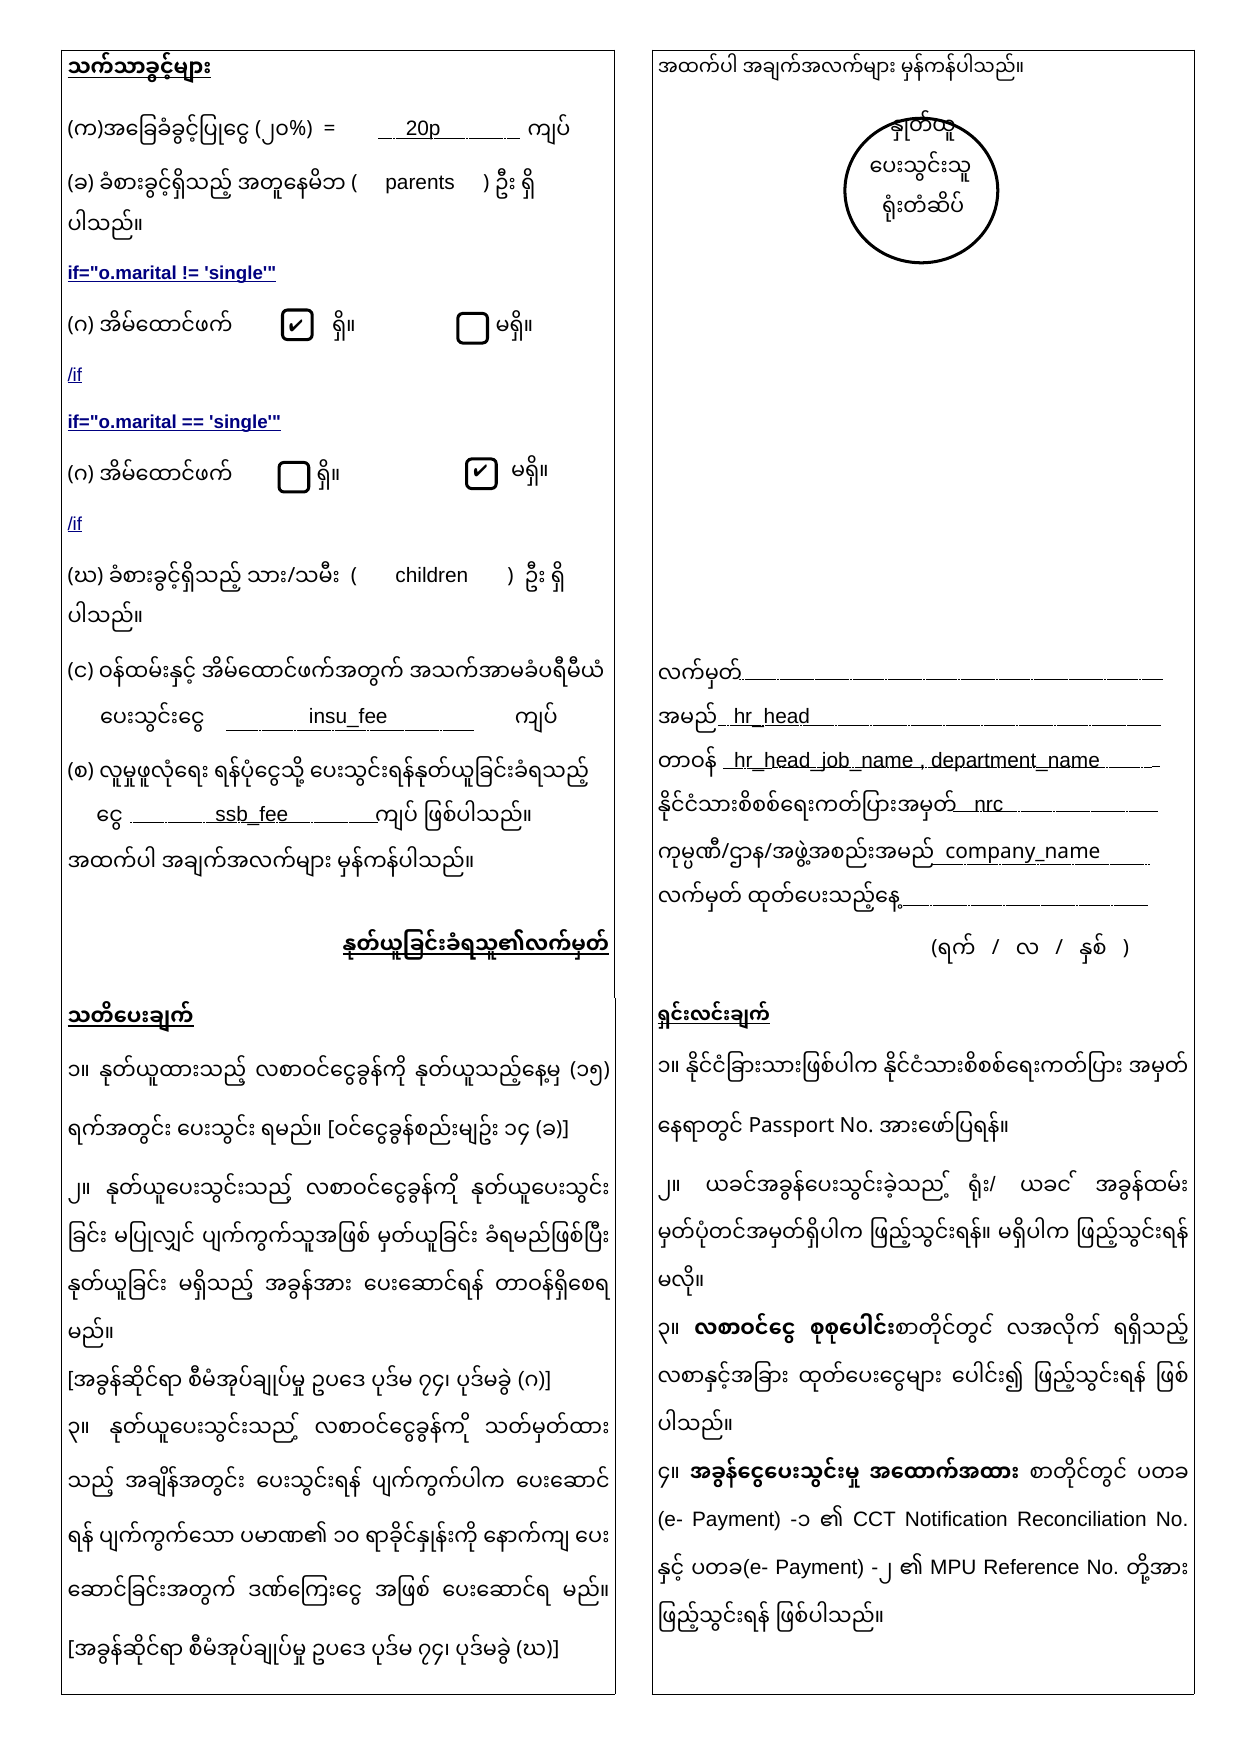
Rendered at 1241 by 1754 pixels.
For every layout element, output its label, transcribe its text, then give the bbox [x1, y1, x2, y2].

table_cell (က)အခြေခံခွင့်ပြုငွေ (၂၀%) = 20p ကျပ် [62, 107, 614, 161]
table_cell (ဂ) အိမ်ထောင်ဖက် [62, 453, 246, 507]
table_cell နှုတ်ယူ ပေးသွင်းသူ ရုံးတံဆိပ် [653, 107, 1194, 256]
table_cell (ဂ) အိမ်ထောင်ဖက် [62, 304, 246, 358]
table_cell [615, 843, 652, 926]
table_cell if="o.marital == 'single'" [62, 405, 614, 452]
table_cell [653, 304, 1194, 358]
table_header [615, 50, 652, 107]
table_cell (စ) လူမှုဖူလုံရေး ရန်ပုံငွေသို့ ပေးသွင်းရန်နုတ်ယူခြင်းခံရသည့် ငွေ ssb_fee ကျပ် ဖြစ်ပါသည်။ [62, 750, 614, 843]
table_cell (ရက် / လ / နှစ် ) [653, 926, 1194, 980]
table_cell [615, 750, 652, 843]
table_cell ရှိ။ [246, 453, 430, 507]
table_cell (င) ဝန်ထမ်းနှင့် အိမ်ထောင်ဖက်အတွက် အသက်အာမခံပရီမီယံ ပေးသွင်းငွေ insu_fee ကျပ် [62, 649, 614, 749]
table_cell [653, 405, 1194, 452]
table_cell /if [62, 507, 614, 554]
table_cell [615, 453, 652, 507]
table_cell if="o.marital != 'single'" [62, 256, 614, 304]
table_cell [653, 256, 1194, 304]
table_cell [615, 358, 652, 405]
table_cell /if [62, 358, 614, 405]
table_cell (ဃ) ခံစားခွင့်ရှိသည့် သား/သမီး ( children ) ဦး ရှိပါသည်။ [62, 554, 614, 649]
table_cell [615, 980, 652, 998]
table_cell [896, 256, 946, 261]
table_cell [615, 554, 652, 649]
table_cell [615, 926, 652, 980]
table_cell [62, 980, 614, 998]
table_cell [615, 304, 652, 358]
table_cell [615, 649, 652, 749]
table_cell [616, 1049, 652, 1694]
table_cell ရှိ။ [246, 304, 430, 358]
table_cell အထက်ပါ အချက်အလက်များ မှန်ကန်ပါသည်။ [62, 843, 614, 926]
table_cell [615, 161, 652, 256]
table_cell [653, 507, 1194, 554]
table_cell နုတ်ယူခြင်းခံရသူ၏လက်မှတ် [62, 926, 614, 980]
table_cell [653, 554, 1194, 649]
table_cell [653, 453, 1194, 507]
table_header ရှင်းလင်းချက် [653, 998, 1194, 1048]
table_header သတိပေးချက် [62, 998, 615, 1048]
table_cell [615, 507, 652, 554]
table_header သက်သာခွင့်များ [62, 51, 614, 107]
table_cell လက်မှတ် အမည် hr_head တာဝန် hr_head_job_name , department_name နိုင်ငံသားစိစစ်ရေးကတ်ပြားအမှတ် nrc ကုမ္ပဏီ/ဌာန/အဖွဲ့အစည်းအမည် company_name လက်မှတ် ထုတ်ပေးသည့်‌နေ့ [653, 649, 1194, 926]
table_cell မရှိ။ [430, 304, 614, 358]
table_header [616, 998, 652, 1048]
table_cell ၁။ နိုင်ငံခြားသားဖြစ်ပါက နိုင်ငံသားစိစစ်ရေးကတ်ပြား အမှတ်နေရာတွင် Passport No. အားဖော်ပြရန်။ ၂။ ယခင်အခွန်ပေးသွင်းခဲ့သည့် ရုံး/ ယခင် အခွန်ထမ်းမှတ်ပုံတင်အမှတ်ရှိပါက ဖြည့်သွင်းရန်။ မရှိပါက ဖြည့်သွင်းရန် မလို။ ၃။ လစာဝင်ငွေ စုစုပေါင်းစာတိုင်တွင် လအလိုက် ရရှိသည့် လစာနှင့်အခြား ထုတ်ပေးငွေများ ပေါင်း၍ ဖြည့်သွင်းရန် ဖြစ်ပါသည်။ ၄။ အခွန်ငွေပေးသွင်းမှု အထောက်အထား စာတိုင်တွင် ပတခ (e- Payment) -၁ ၏ CCT Notification Reconciliation No. နှင့် ပတခ(e- Payment) -၂ ၏ MPU Reference No. တို့အား ဖြည့်သွင်းရန် ဖြစ်ပါသည်။ [653, 1049, 1194, 1694]
table_cell ၁။ နုတ်ယူထားသည့် လစာဝင်ငွေခွန်ကို နုတ်ယူသည့်နေ့မှ (၁၅) ရက်အတွင်း ပေးသွင်း ရမည်။ [ဝင်ငွေခွန်စည်းမျဥ်း ၁၄ (ခ)] ၂။ နုတ်ယူ‌ပေးသွင်းသည့် လစာဝင်ငွေခွန်ကို နုတ်ယူ‌ပေးသွင်းခြင်း မပြုလျှင် ပျက်ကွက်သူအဖြစ် မှတ်ယူခြင်း ခံရမည်ဖြစ်ပြီး နုတ်ယူခြင်း မရှိသည့် အခွန်အား ပေးဆောင်ရန် တာဝန်ရှိစေရမည်။ [အခွန်ဆိုင်ရာ စီမံအုပ်ချုပ်မှု ဥပဒေ ပုဒ်မ ၇၄၊ ပုဒ်မခွဲ (ဂ)] ၃။ နုတ်ယူပေးသွင်းသည့် လစာဝင်‌ငွေခွန်ကို သတ်မှတ်ထားသည့် အချိန်အတွင်း ပေးသွင်းရန် ပျက်ကွက်ပါက ပေးဆောင်ရန် ပျက်ကွက်သော ပမာဏ၏ ၁၀ ရာခိုင်နှုန်းကို နောက်ကျ ပေးဆောင်ခြင်းအတွက် ဒဏ်ကြေးငွေ အဖြစ် ပေးဆောင်ရ မည်။ [အခွန်ဆိုင်ရာ စီမံအုပ်ချုပ်မှု ဥပဒေ ပုဒ်မ ၇၄၊ ပုဒ်မခွဲ (ဃ)] [62, 1049, 615, 1694]
table_cell [615, 256, 652, 304]
table_cell [615, 107, 652, 161]
table_cell [653, 980, 1194, 998]
table_header အထက်ပါ အချက်အလက်များ မှန်ကန်ပါသည်။ [653, 51, 1194, 107]
table_cell [615, 405, 652, 452]
table_cell မရှိ။ [430, 453, 614, 507]
table_cell [653, 358, 1194, 405]
table_cell (ခ) ခံစားခွင့်ရှိသည့် အတူနေမိဘ ( parents ) ဦး ရှိပါသည်။ [62, 161, 614, 256]
